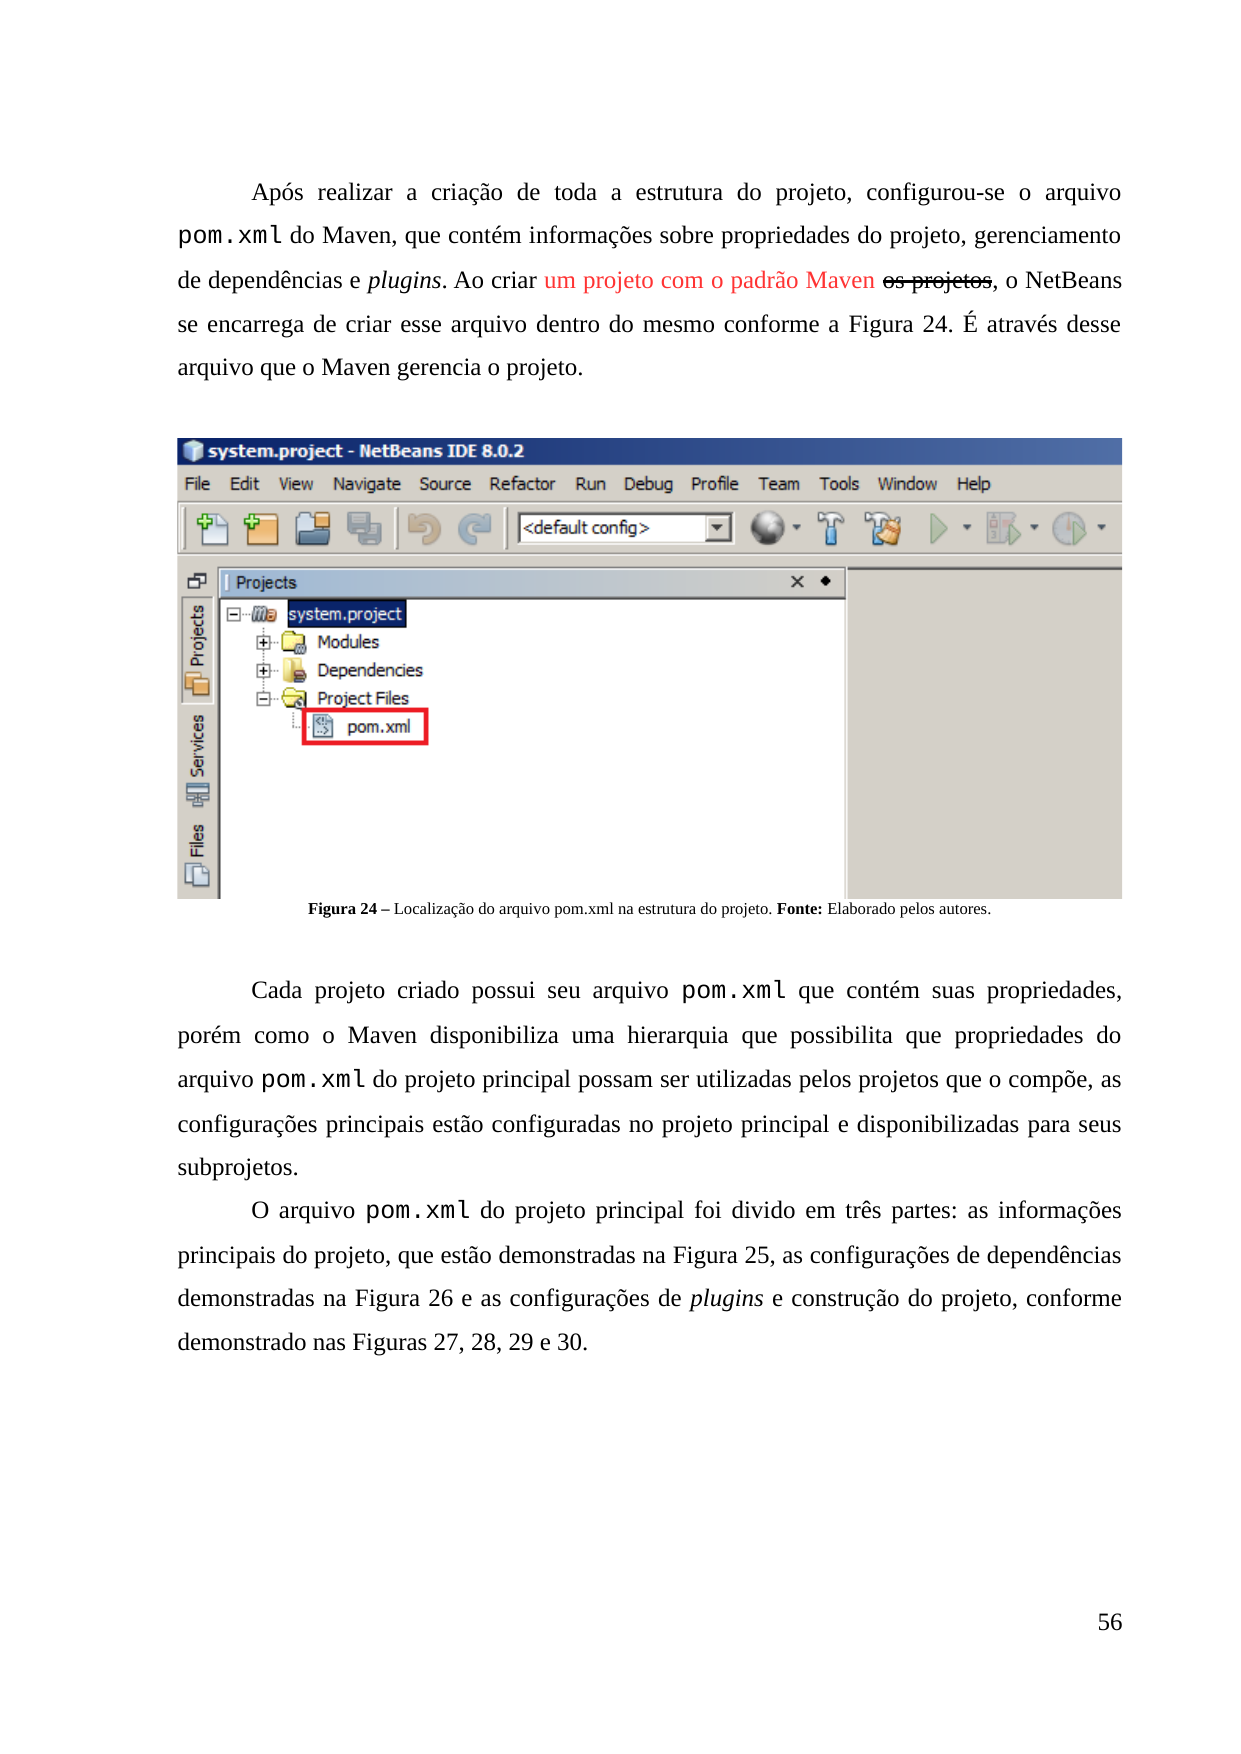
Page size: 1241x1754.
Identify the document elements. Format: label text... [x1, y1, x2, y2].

text Cada projeto criado possui seu arquivo pom.xml que contém suas propriedades, porém como o Maven disponibiliza uma hierarquia que possibilita que propriedades do arquivo pom.xml do projeto principal possam ser utilizadas pelos projetos que o compõe, as configurações principais estão configuradas no projeto principal e disponibilizadas para seus subprojetos. [177, 975, 1122, 1181]
picture [177, 438, 1123, 899]
text Após realizar a criação de toda a estrutura do projeto, configurou-se o arquivo pom.xml do Maven, que contém informações sobre propriedades do projeto, gerenciamento de dependências e plugins. Ao criar um projeto com o padrão Maven os projetos, o NetBeans se encarrega de criar esse arquivo dentro do mesmo conforme a Figura 24. É através desse arquivo que o Maven gerencia o projeto. [177, 177, 1122, 381]
text O arquivo pom.xml do projeto principal foi divido em três partes: as informações principais do projeto, que estão demonstradas na Figura 25, as configurações de dependências demonstradas na Figura 26 e as configurações de plugins e construção do projeto, conforme demonstrado nas Figuras 27, 28, 29 e 30. [177, 1195, 1122, 1355]
text Figura 24 – Localização do arquivo pom.xml na estrutura do projeto. Fonte: Elaborado pelos autores. [177, 899, 1122, 918]
